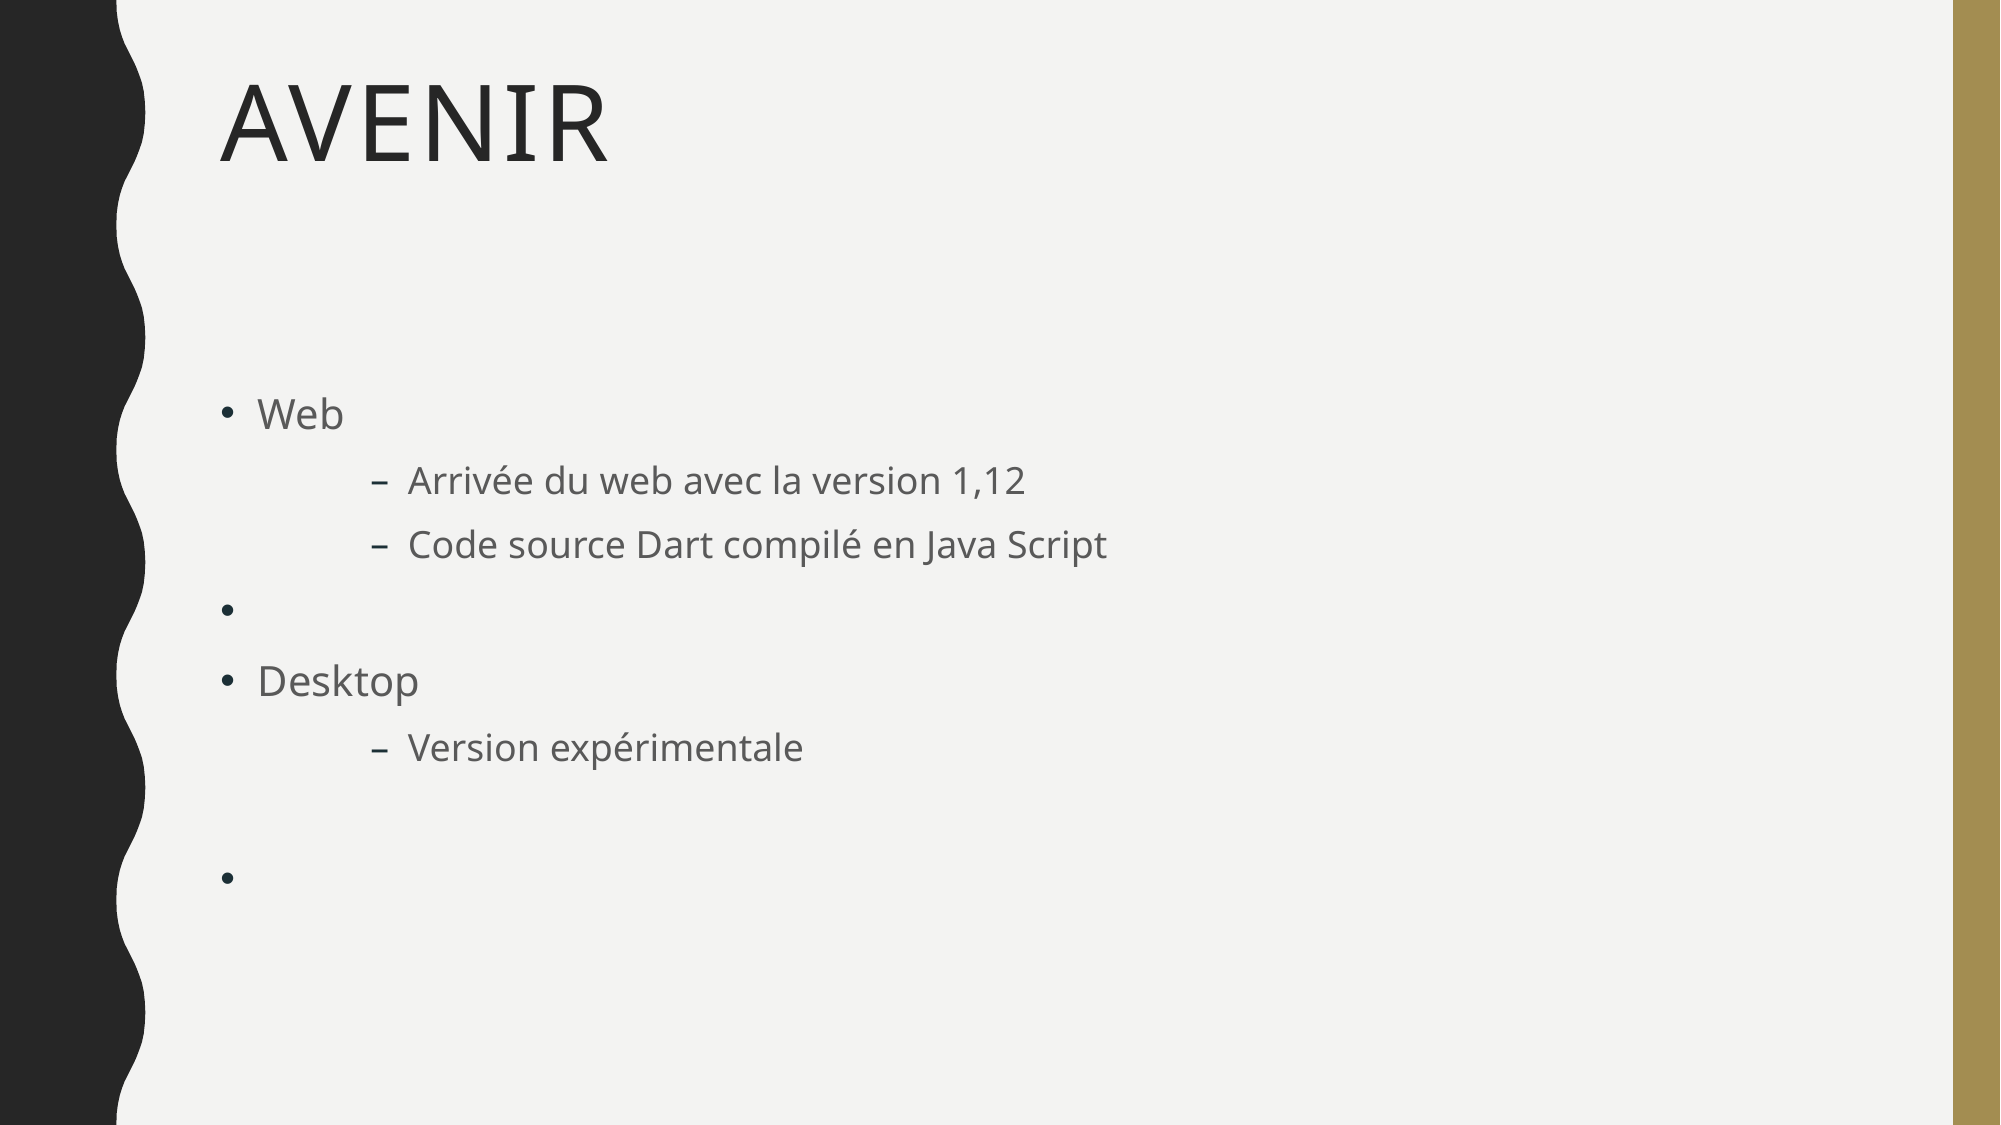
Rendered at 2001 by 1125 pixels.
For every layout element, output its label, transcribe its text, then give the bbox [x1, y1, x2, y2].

list Web Arrivée du web avec la version 1,12 Code source Dart compilé en Java Script Desktop Version expérimentale [205, 375, 1876, 965]
title Avenir [205, 62, 1876, 308]
